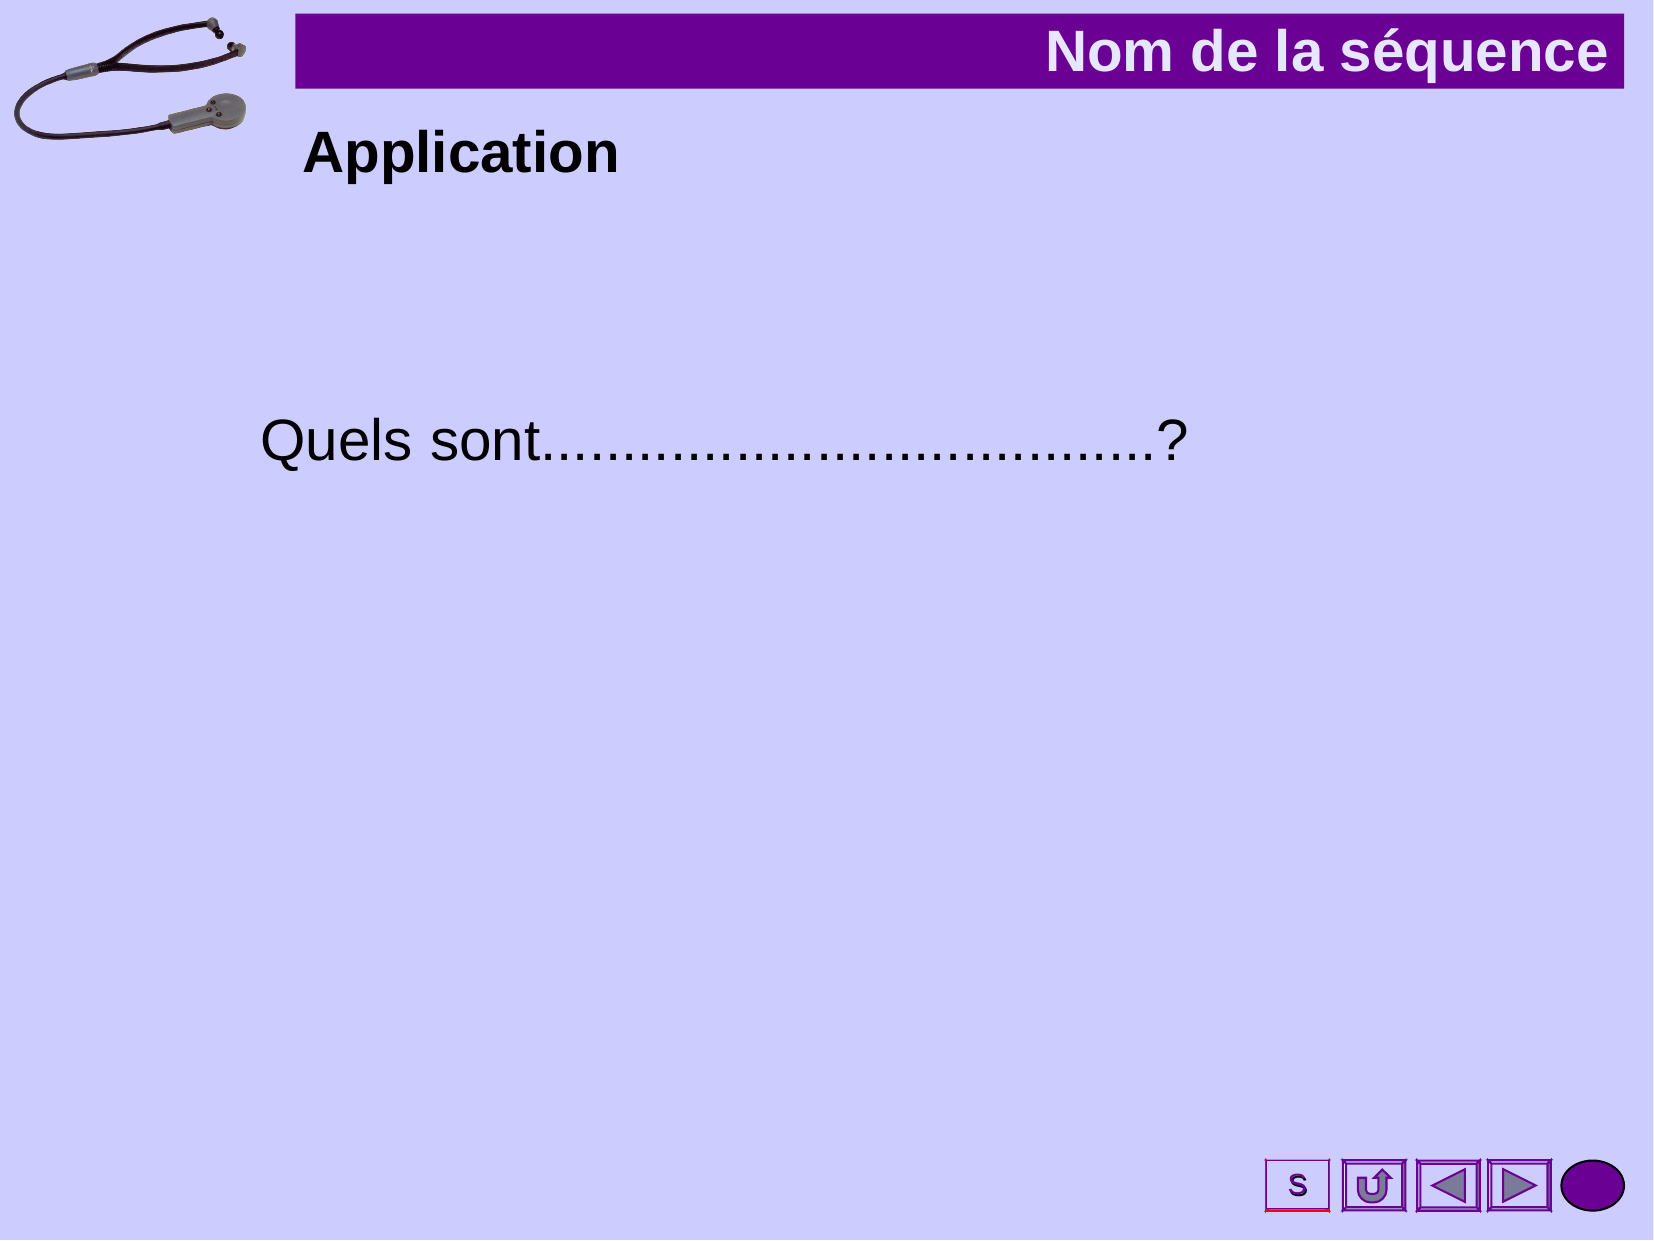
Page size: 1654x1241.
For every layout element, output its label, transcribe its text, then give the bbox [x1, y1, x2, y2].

picture [8, 8, 260, 153]
text_box Application [287, 112, 636, 193]
list Quels sont......................................? [189, 400, 1465, 576]
text_box [1561, 1160, 1625, 1211]
text_box Nom de la séquence [295, 13, 1625, 89]
